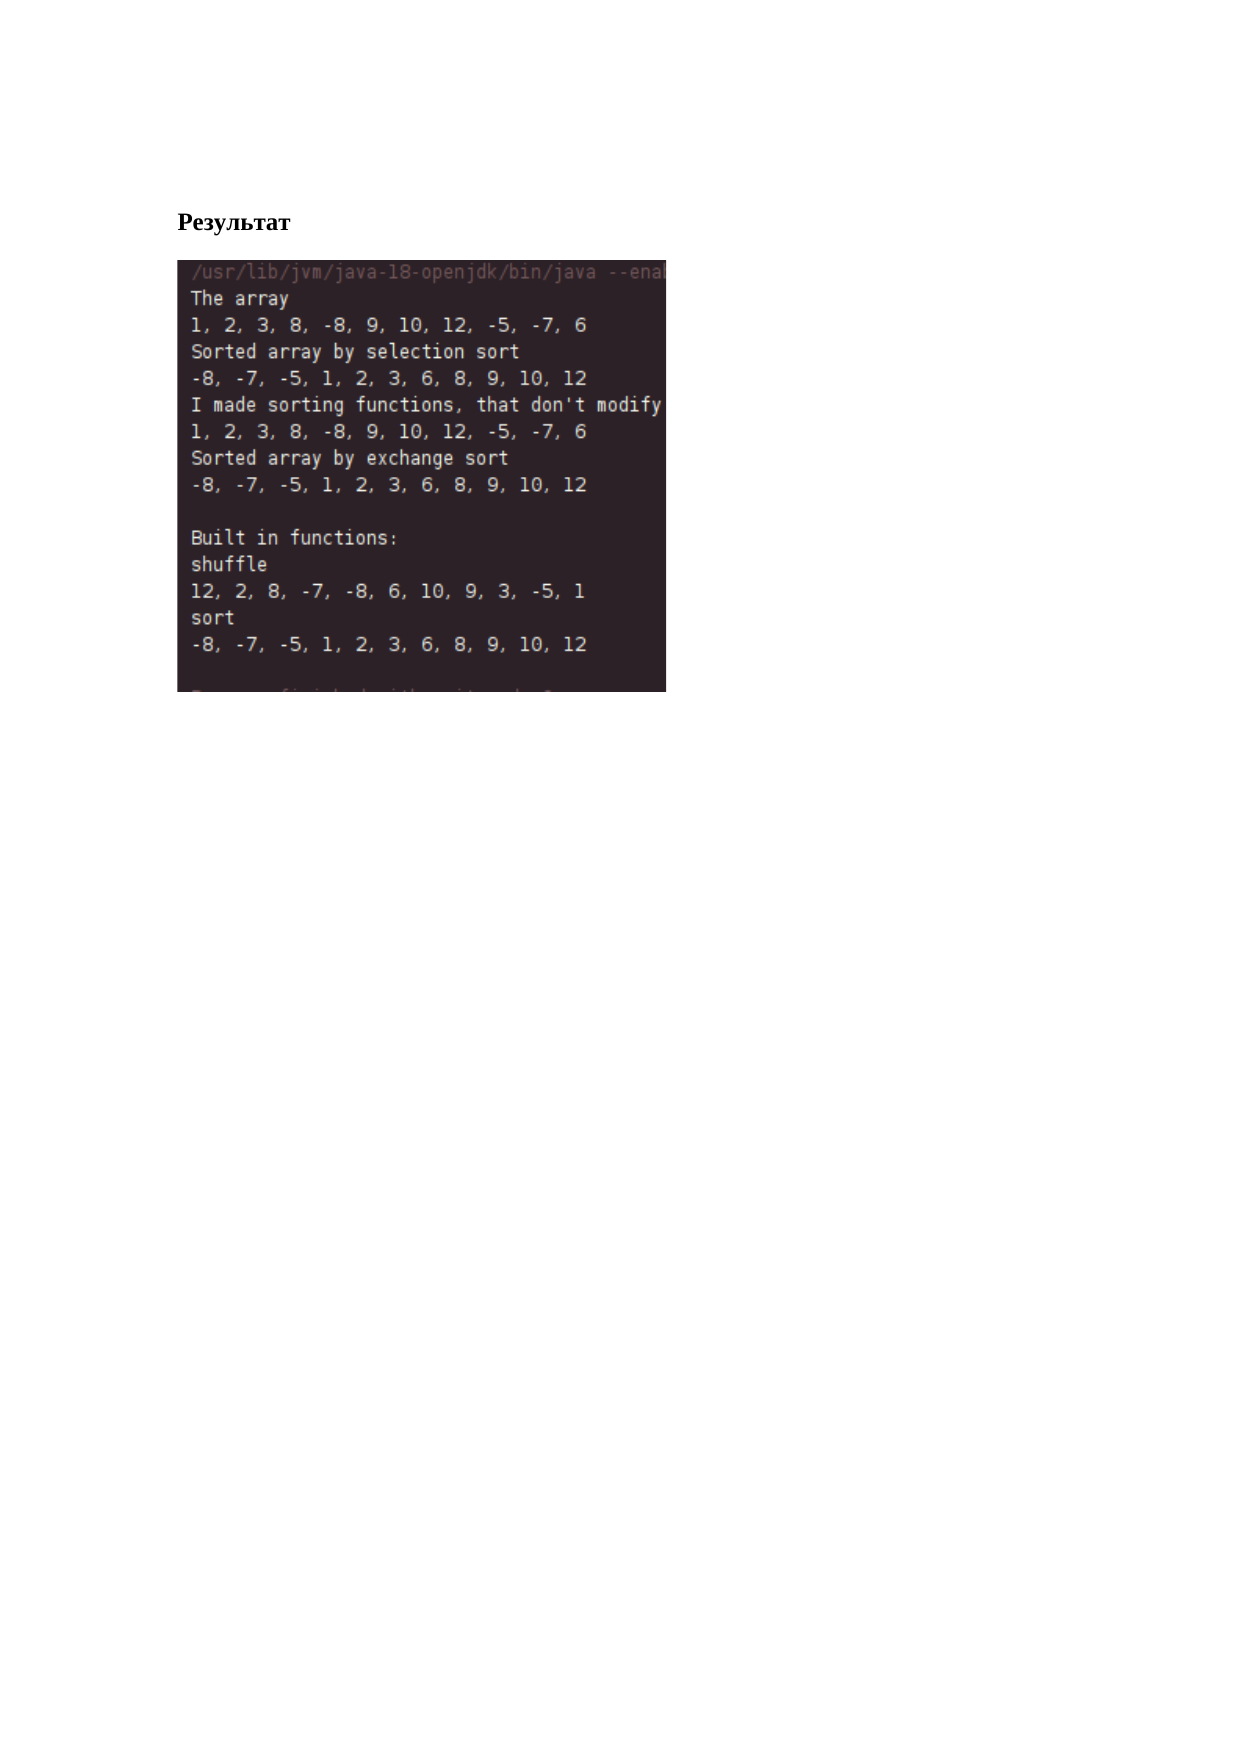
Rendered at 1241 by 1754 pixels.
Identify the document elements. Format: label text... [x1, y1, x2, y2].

picture [177, 260, 667, 692]
text Результат [177, 207, 1152, 235]
